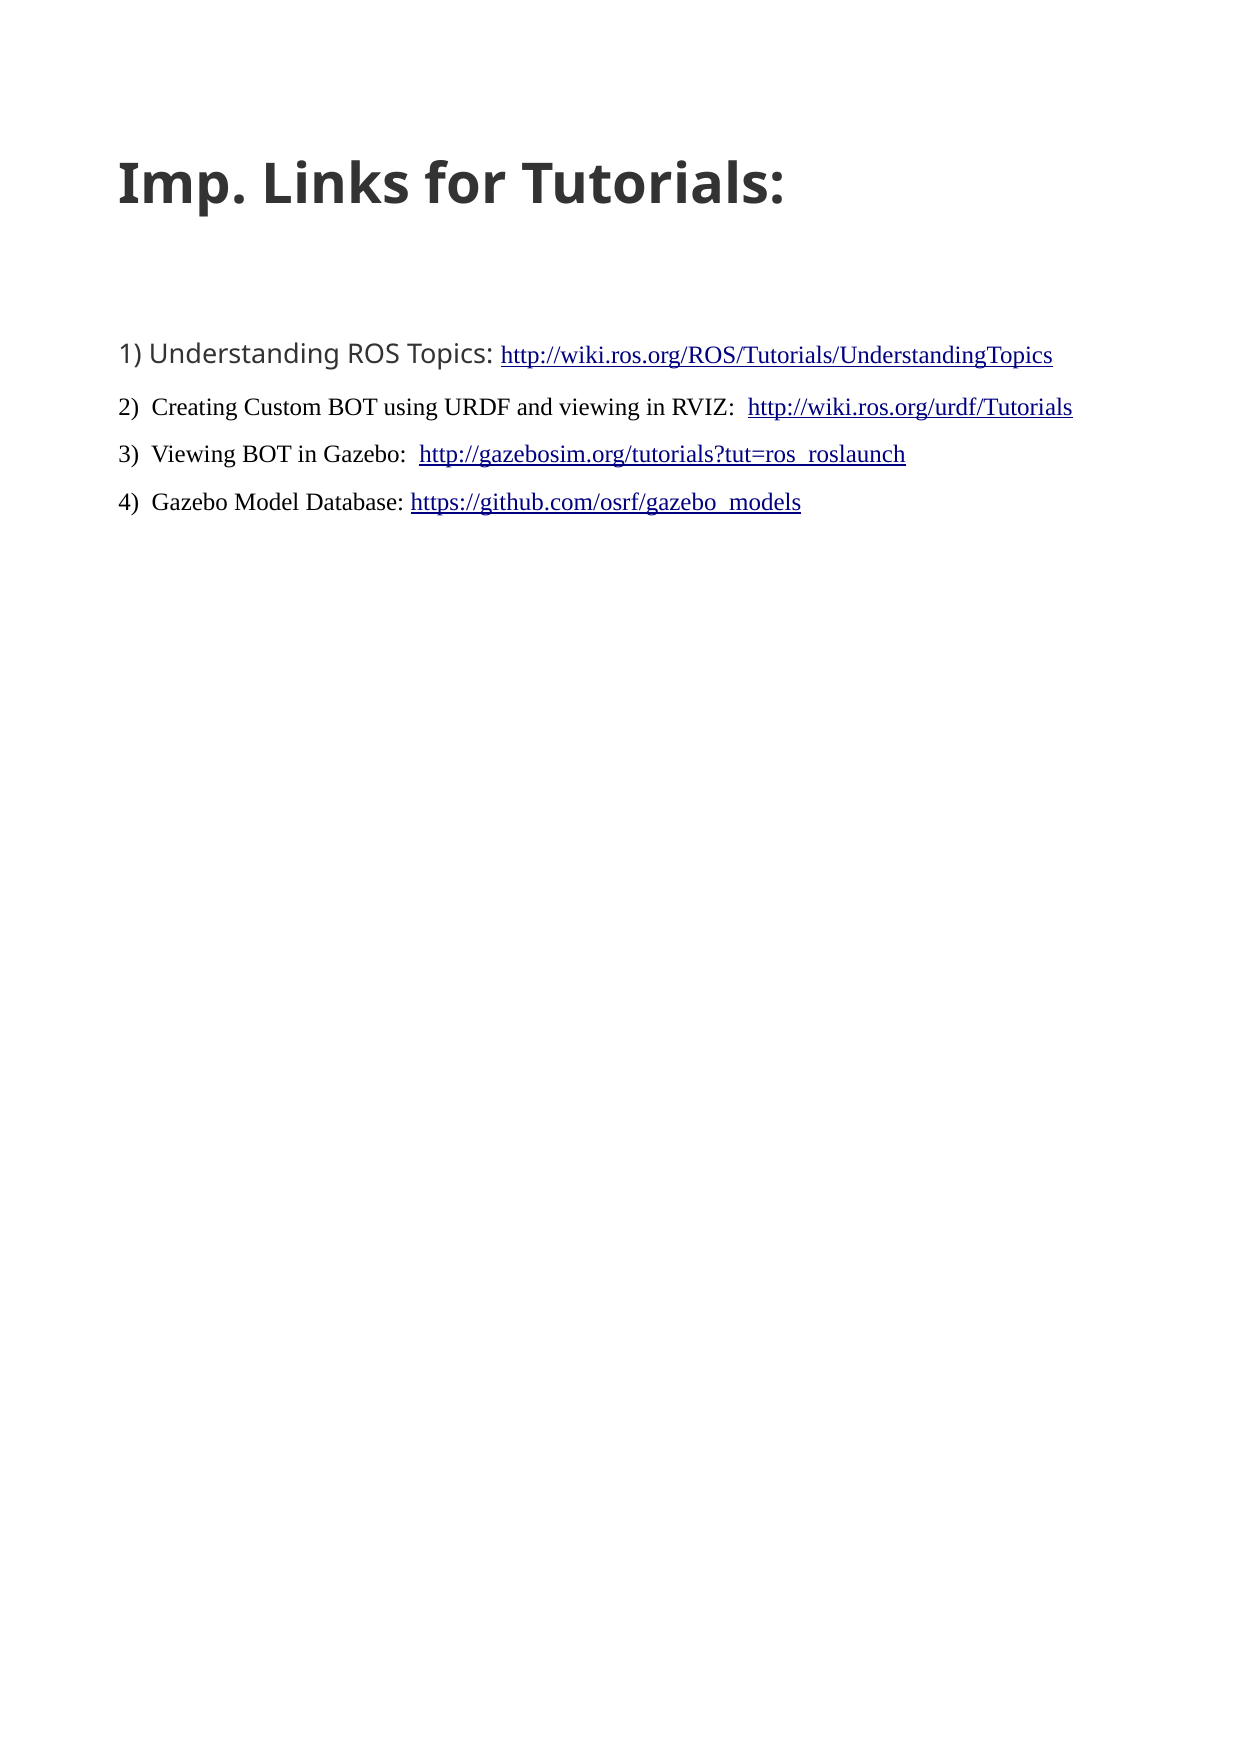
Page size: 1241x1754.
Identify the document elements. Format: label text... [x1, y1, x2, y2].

text 3) Viewing BOT in Gazebo: http://gazebosim.org/tutorials?tut=ros_roslaunch [118, 439, 1122, 468]
text 1) Understanding ROS Topics: http://wiki.ros.org/ROS/Tutorials/UnderstandingTopics [118, 335, 1122, 372]
subtitle Imp. Links for Tutorials: [118, 143, 1122, 220]
text 4) Gazebo Model Database: https://github.com/osrf/gazebo_models [118, 487, 1122, 516]
text 2) Creating Custom BOT using URDF and viewing in RVIZ: http://wiki.ros.org/urdf/Tutorials [118, 392, 1122, 421]
